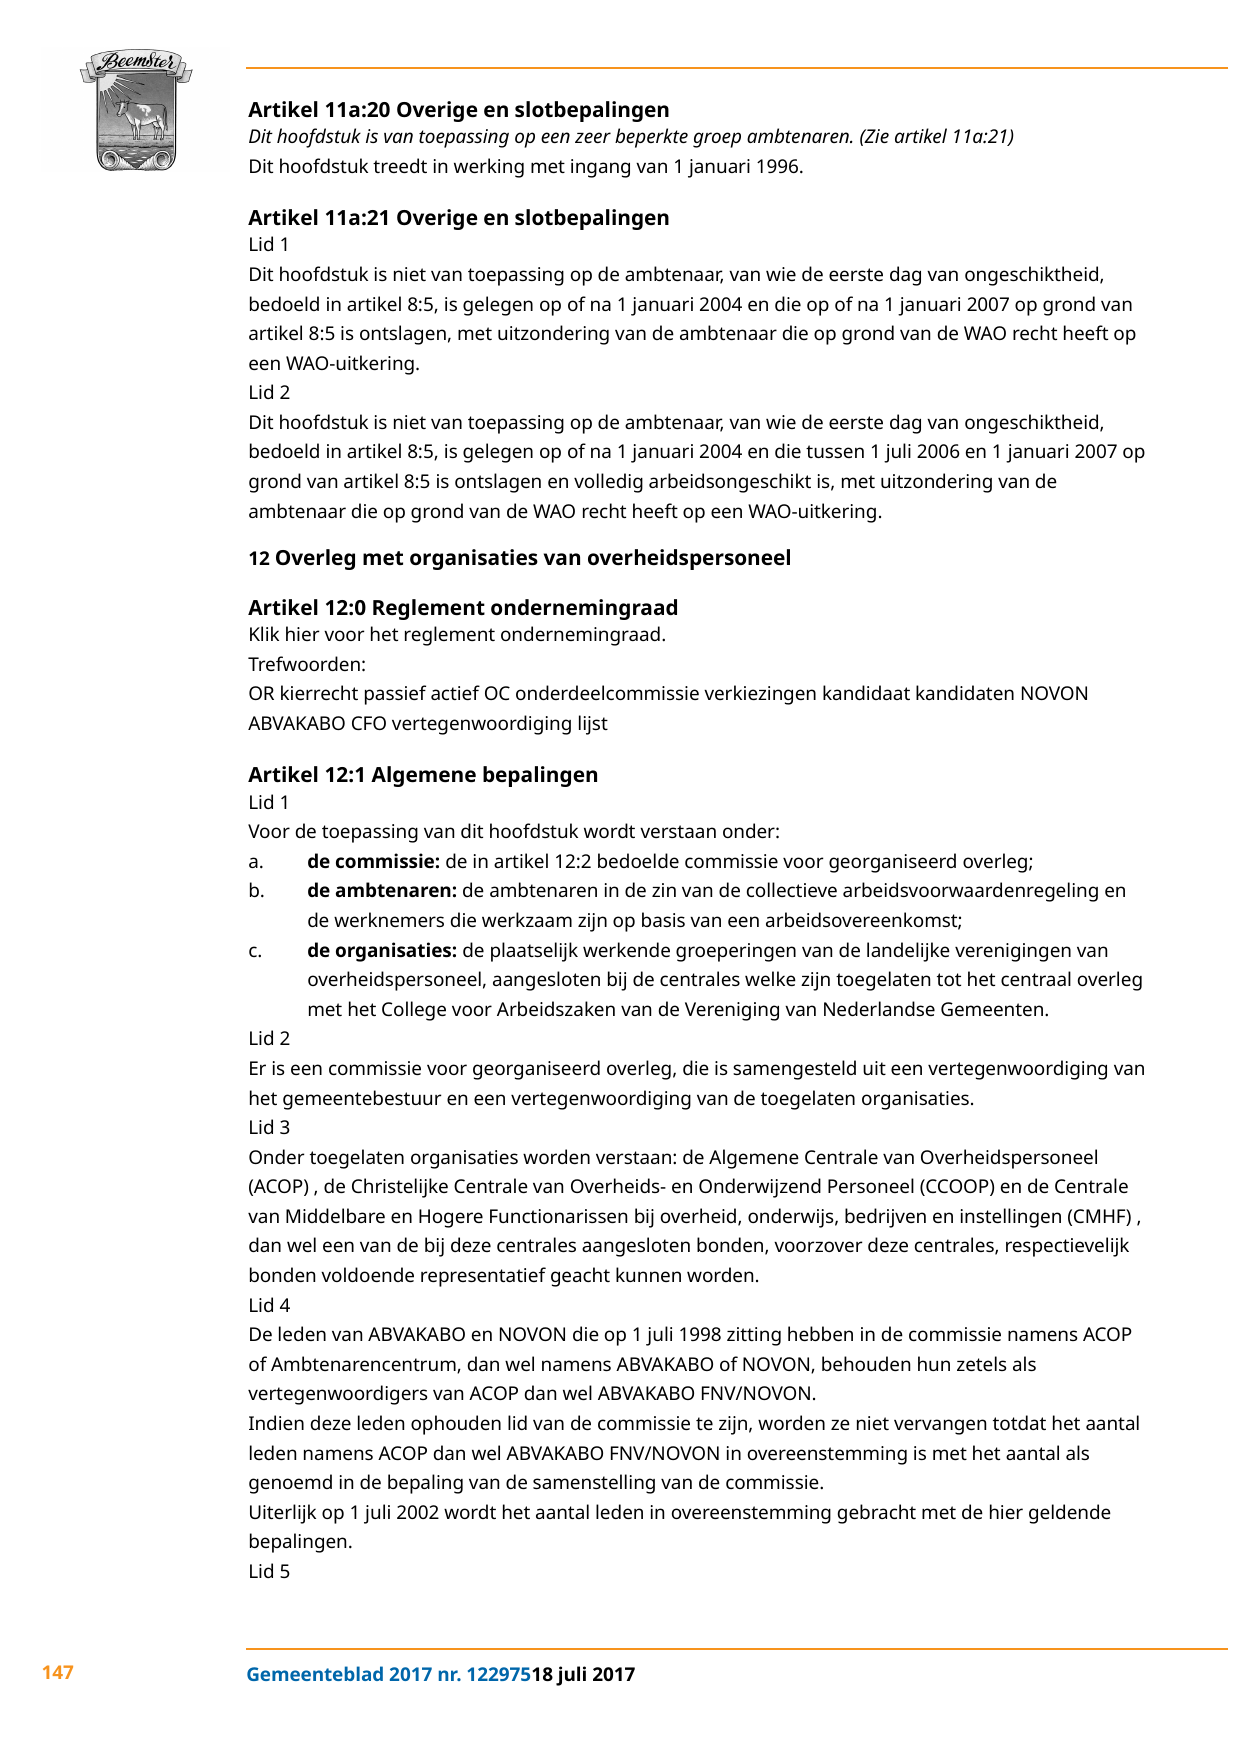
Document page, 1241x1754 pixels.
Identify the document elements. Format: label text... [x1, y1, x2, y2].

text Trefwoorden: [248, 651, 1152, 677]
text Lid 1 [248, 789, 1152, 814]
text Dit hoofdstuk treedt in werking met ingang van 1 januari 1996. [248, 153, 1152, 178]
text OR kierrecht passief actief OC onderdeelcommissie verkiezingen kandidaat kandidaten NOVON ABVAKABO CFO vertegenwoordiging lijst [248, 680, 1152, 736]
text Klik hier voor het reglement ondernemingraad. [248, 621, 1152, 647]
list de ambtenaren: de ambtenaren in de zin van de collectieve arbeidsvoorwaardenregeling en de werknemers die werkzaam zijn op basis van een arbeidsovereenkomst; [248, 878, 1152, 933]
text Artikel 11a:21 Overige en slotbepalingen [248, 203, 1152, 232]
text Uiterlijk op 1 juli 2002 wordt het aantal leden in overeenstemming gebracht met de hier geldende bepalingen. [248, 1499, 1152, 1554]
list de organisaties: de plaatselijk werkende groeperingen van de landelijke verenigingen van overheidspersoneel, aangesloten bij de centrales welke zijn toegelaten tot het centraal overleg met het College voor Arbeidszaken van de Vereniging van Nederlandse Gemeenten. [248, 937, 1152, 1022]
text 12 Overleg met organisaties van overheidspersoneel [248, 543, 1152, 572]
text Dit hoofdstuk is niet van toepassing op de ambtenaar, van wie de eerste dag van ongeschiktheid, bedoeld in artikel 8:5, is gelegen op of na 1 januari 2004 en die op of na 1 januari 2007 op grond van artikel 8:5 is ontslagen, met uitzondering van de ambtenaar die op grond van de WAO recht heeft op een WAO-uitkering. [248, 261, 1152, 376]
text Artikel 11a:20 Overige en slotbepalingen [248, 95, 1152, 123]
picture [41, 47, 231, 172]
text Lid 4 [248, 1292, 1152, 1317]
text Dit hoofdstuk is niet van toepassing op de ambtenaar, van wie de eerste dag van ongeschiktheid, bedoeld in artikel 8:5, is gelegen op of na 1 januari 2004 en die tussen 1 juli 2006 en 1 januari 2007 op grond van artikel 8:5 is ontslagen en volledig arbeidsongeschikt is, met uitzondering van de ambtenaar die op grond van de WAO recht heeft op een WAO-uitkering. [248, 409, 1152, 524]
text Lid 2 [248, 1026, 1152, 1051]
text Dit hoofdstuk is van toepassing op een zeer beperkte groep ambtenaren. (Zie artikel 11a:21) [248, 123, 1152, 149]
text Lid 3 [248, 1114, 1152, 1140]
text Onder toegelaten organisaties worden verstaan: de Algemene Centrale van Overheidspersoneel (ACOP) , de Christelijke Centrale van Overheids- en Onderwijzend Personeel (CCOOP) en de Centrale van Middelbare en Hogere Functionarissen bij overheid, onderwijs, bedrijven en instellingen (CMHF) , dan wel een van de bij deze centrales aangesloten bonden, voorzover deze centrales, respectievelijk bonden voldoende representatief geacht kunnen worden. [248, 1144, 1152, 1288]
text Lid 1 [248, 232, 1152, 257]
text De leden van ABVAKABO en NOVON die op 1 juli 1998 zitting hebben in de commissie namens ACOP of Ambtenarencentrum, dan wel namens ABVAKABO of NOVON, behouden hun zetels als vertegenwoordigers van ACOP dan wel ABVAKABO FNV/NOVON. [248, 1321, 1152, 1406]
text Lid 5 [248, 1558, 1152, 1584]
text Voor de toepassing van dit hoofdstuk wordt verstaan onder: [248, 818, 1152, 844]
text Artikel 12:1 Algemene bepalingen [248, 760, 1152, 789]
text Indien deze leden ophouden lid van de commissie te zijn, worden ze niet vervangen totdat het aantal leden namens ACOP dan wel ABVAKABO FNV/NOVON in overeenstemming is met het aantal als genoemd in de bepaling van de samenstelling van de commissie. [248, 1410, 1152, 1495]
text Er is een commissie voor georganiseerd overleg, die is samengesteld uit een vertegenwoordiging van het gemeentebestuur en een vertegenwoordiging van de toegelaten organisaties. [248, 1055, 1152, 1110]
text Artikel 12:0 Reglement ondernemingraad [248, 593, 1152, 621]
text Lid 2 [248, 379, 1152, 405]
list de commissie: de in artikel 12:2 bedoelde commissie voor georganiseerd overleg; [248, 848, 1152, 874]
